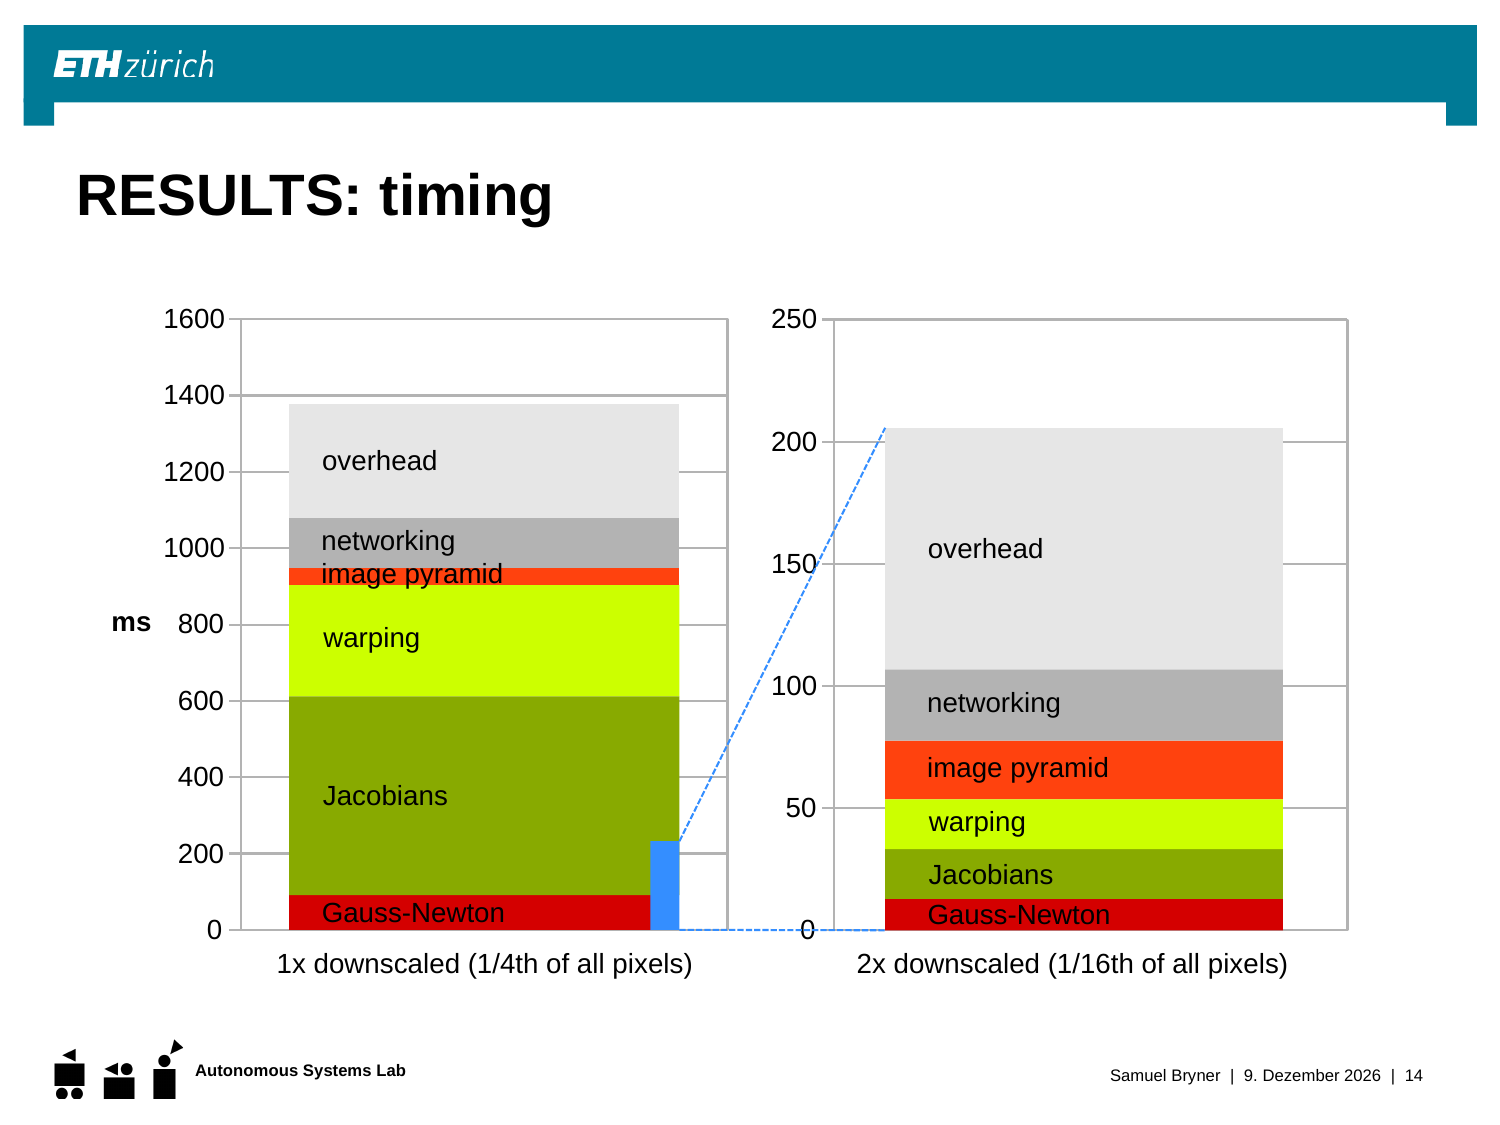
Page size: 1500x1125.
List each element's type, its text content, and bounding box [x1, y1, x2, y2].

picture [74, 288, 1425, 996]
title RESULTS: timing [53, 101, 1447, 290]
